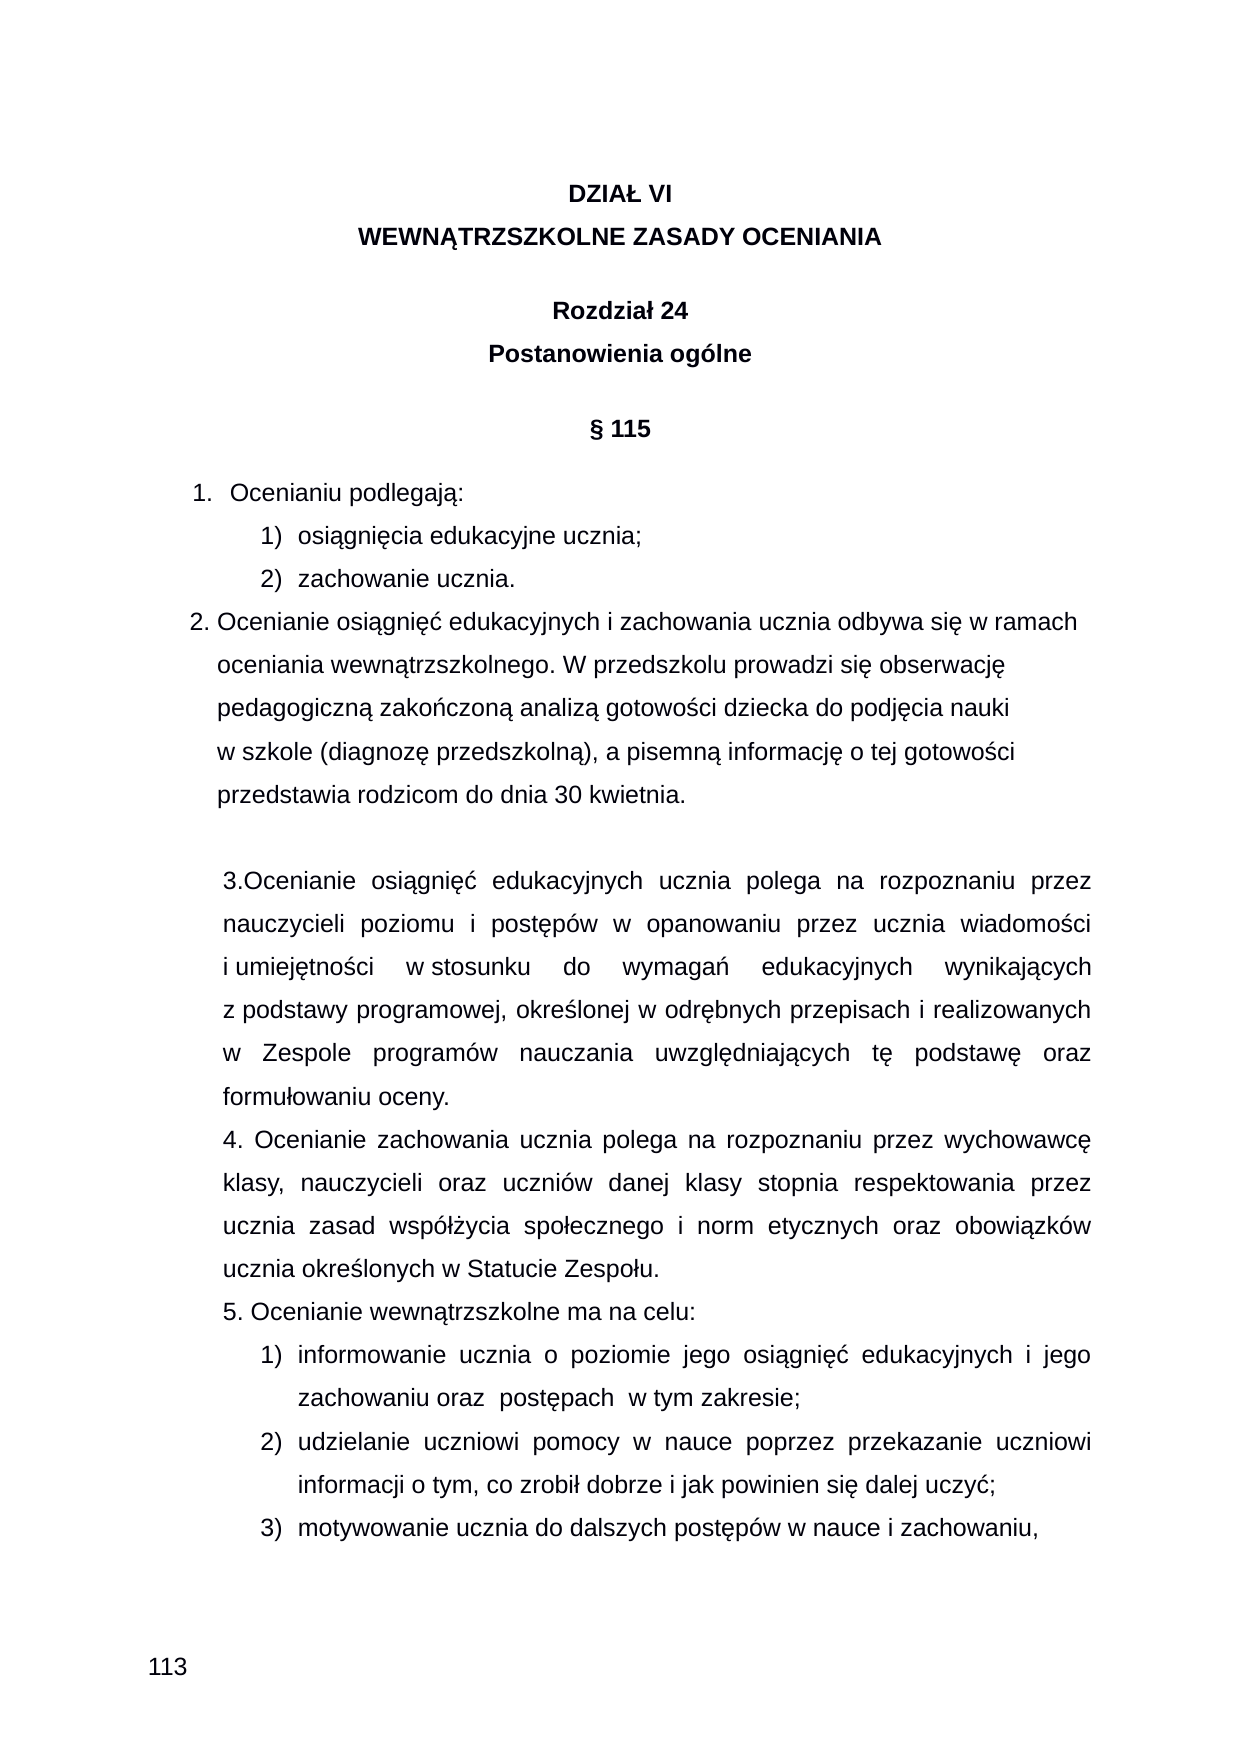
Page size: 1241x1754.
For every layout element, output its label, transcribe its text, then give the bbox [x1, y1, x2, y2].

subtitle pedagogiczną zakończoną analizą gotowości dziecka do podjęcia nauki [148, 693, 1093, 722]
subtitle przedstawia rodzicom do dnia 30 kwietnia. [148, 780, 1093, 808]
subtitle DZIAŁ VI [148, 179, 1093, 208]
subtitle WEWNĄTRZSZKOLNE ZASADY OCENIANIA [148, 222, 1093, 251]
subtitle Rozdział 24 [148, 296, 1093, 325]
subtitle w szkole (diagnozę przedszkolną), a pisemną informację o tej gotowości [148, 737, 1093, 765]
subtitle Ocenianiu podlegają: [192, 478, 1093, 507]
subtitle 2. Ocenianie osiągnięć edukacyjnych i zachowania ucznia odbywa się w ramach [148, 607, 1093, 636]
subtitle motywowanie ucznia do dalszych postępów w nauce i zachowaniu, [260, 1513, 1093, 1542]
subtitle 5. Ocenianie wewnątrzszkolne ma na celu: [223, 1297, 1093, 1326]
subtitle zachowanie ucznia. [260, 564, 1093, 593]
subtitle oceniania wewnątrzszkolnego. W przedszkolu prowadzi się obserwację [148, 650, 1093, 679]
subtitle udzielanie uczniowi pomocy w nauce poprzez przekazanie uczniowi informacji o tym, co zrobił dobrze i jak powinien się dalej uczyć; [260, 1427, 1093, 1498]
subtitle 3.Ocenianie osiągnięć edukacyjnych ucznia polega na rozpoznaniu przez nauczycieli poziomu i postępów w opanowaniu przez ucznia wiadomości i umiejętności w stosunku do wymagań edukacyjnych wynikających z podstawy programowej, określonej w odrębnych przepisach i realizowanych w Zespole programów nauczania uwzględniających tę podstawę oraz formułowaniu oceny. [223, 866, 1093, 1110]
subtitle informowanie ucznia o poziomie jego osiągnięć edukacyjnych i jego zachowaniu oraz postępach w tym zakresie; [260, 1340, 1093, 1412]
subtitle osiągnięcia edukacyjne ucznia; [260, 521, 1093, 550]
subtitle Postanowienia ogólne [148, 339, 1093, 368]
subtitle 4. Ocenianie zachowania ucznia polega na rozpoznaniu przez wychowawcę klasy, nauczycieli oraz uczniów danej klasy stopnia respektowania przez ucznia zasad współżycia społecznego i norm etycznych oraz obowiązków ucznia określonych w Statucie Zespołu. [223, 1125, 1093, 1283]
text § 115 [148, 414, 1093, 443]
